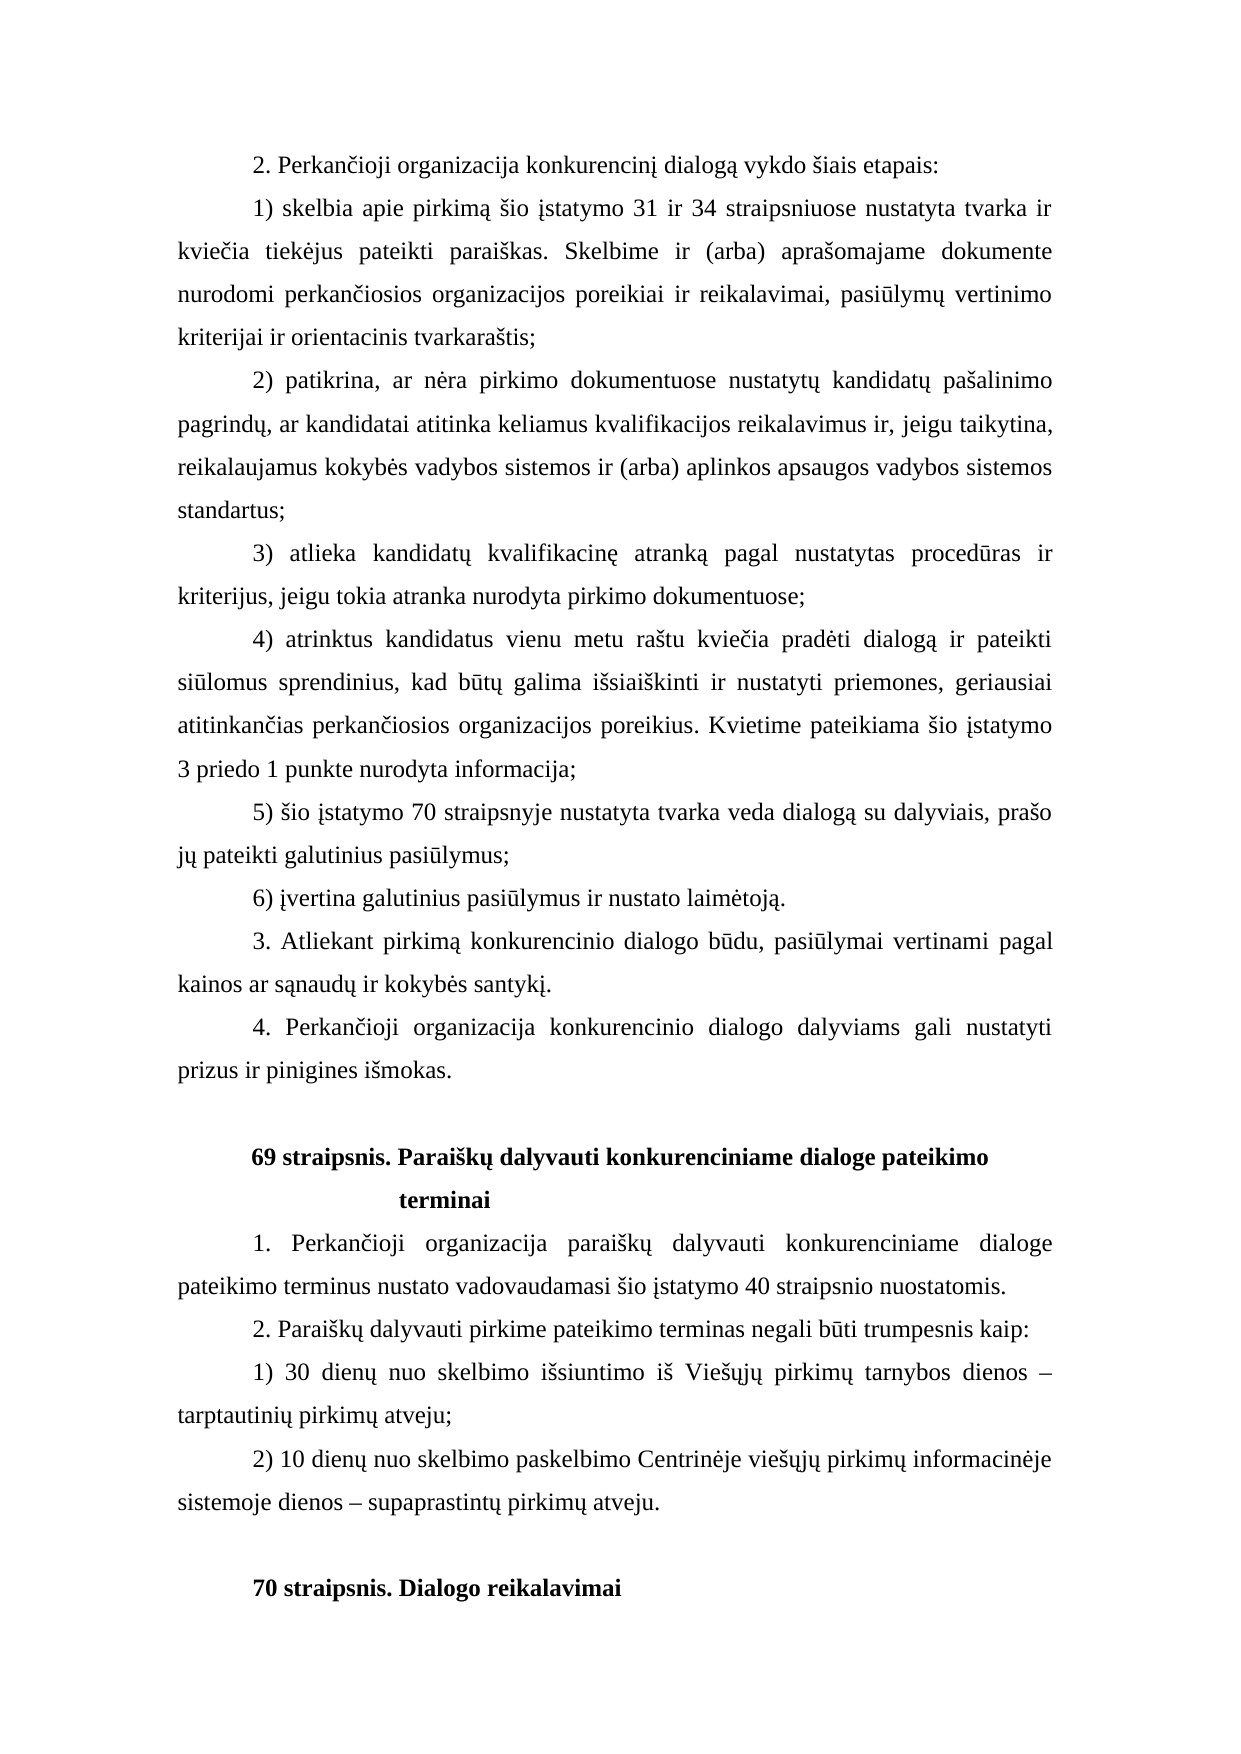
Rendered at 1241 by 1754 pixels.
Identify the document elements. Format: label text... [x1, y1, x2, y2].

text 4) atrinktus kandidatus vienu metu raštu kviečia pradėti dialogą ir pateikti siūlomus sprendinius, kad būtų galima išsiaiškinti ir nustatyti priemones, geriausiai atitinkančias perkančiosios organizacijos poreikius. Kvietime pateikiama šio įstatymo 3 priedo 1 punkte nurodyta informacija; [177, 624, 1053, 782]
text 2) 10 dienų nuo skelbimo paskelbimo Centrinėje viešųjų pirkimų informacinėje sistemoje dienos – supaprastintų pirkimų atveju. [177, 1444, 1053, 1516]
text 69 straipsnis. Paraiškų dalyvauti konkurenciniame dialoge pateikimo terminai [251, 1142, 1053, 1214]
text 3) atlieka kandidatų kvalifikacinę atranką pagal nustatytas procedūras ir kriterijus, jeigu tokia atranka nurodyta pirkimo dokumentuose; [177, 538, 1053, 610]
text 2. Perkančioji organizacija konkurencinį dialogą vykdo šiais etapais: [177, 150, 1053, 179]
text 1) skelbia apie pirkimą šio įstatymo 31 ir 34 straipsniuose nustatyta tvarka ir kviečia tiekėjus pateikti paraiškas. Skelbime ir (arba) aprašomajame dokumente nurodomi perkančiosios organizacijos poreikiai ir reikalavimai, pasiūlymų vertinimo kriterijai ir orientacinis tvarkaraštis; [177, 193, 1053, 351]
text 4. Perkančioji organizacija konkurencinio dialogo dalyviams gali nustatyti prizus ir pinigines išmokas. [177, 1012, 1053, 1084]
text 70 straipsnis. Dialogo reikalavimai [177, 1573, 1053, 1602]
text 1) 30 dienų nuo skelbimo išsiuntimo iš Viešųjų pirkimų tarnybos dienos – tarptautinių pirkimų atveju; [177, 1357, 1053, 1429]
text 5) šio įstatymo 70 straipsnyje nustatyta tvarka veda dialogą su dalyviais, prašo jų pateikti galutinius pasiūlymus; [177, 797, 1053, 869]
text 1. Perkančioji organizacija paraiškų dalyvauti konkurenciniame dialoge pateikimo terminus nustato vadovaudamasi šio įstatymo 40 straipsnio nuostatomis. [177, 1228, 1053, 1300]
text 6) įvertina galutinius pasiūlymus ir nustato laimėtoją. [177, 883, 1053, 912]
text 3. Atliekant pirkimą konkurencinio dialogo būdu, pasiūlymai vertinami pagal kainos ar sąnaudų ir kokybės santykį. [177, 926, 1053, 998]
text 2. Paraiškų dalyvauti pirkime pateikimo terminas negali būti trumpesnis kaip: [177, 1314, 1053, 1343]
text 2) patikrina, ar nėra pirkimo dokumentuose nustatytų kandidatų pašalinimo pagrindų, ar kandidatai atitinka keliamus kvalifikacijos reikalavimus ir, jeigu taikytina, reikalaujamus kokybės vadybos sistemos ir (arba) aplinkos apsaugos vadybos sistemos standartus; [177, 366, 1053, 524]
